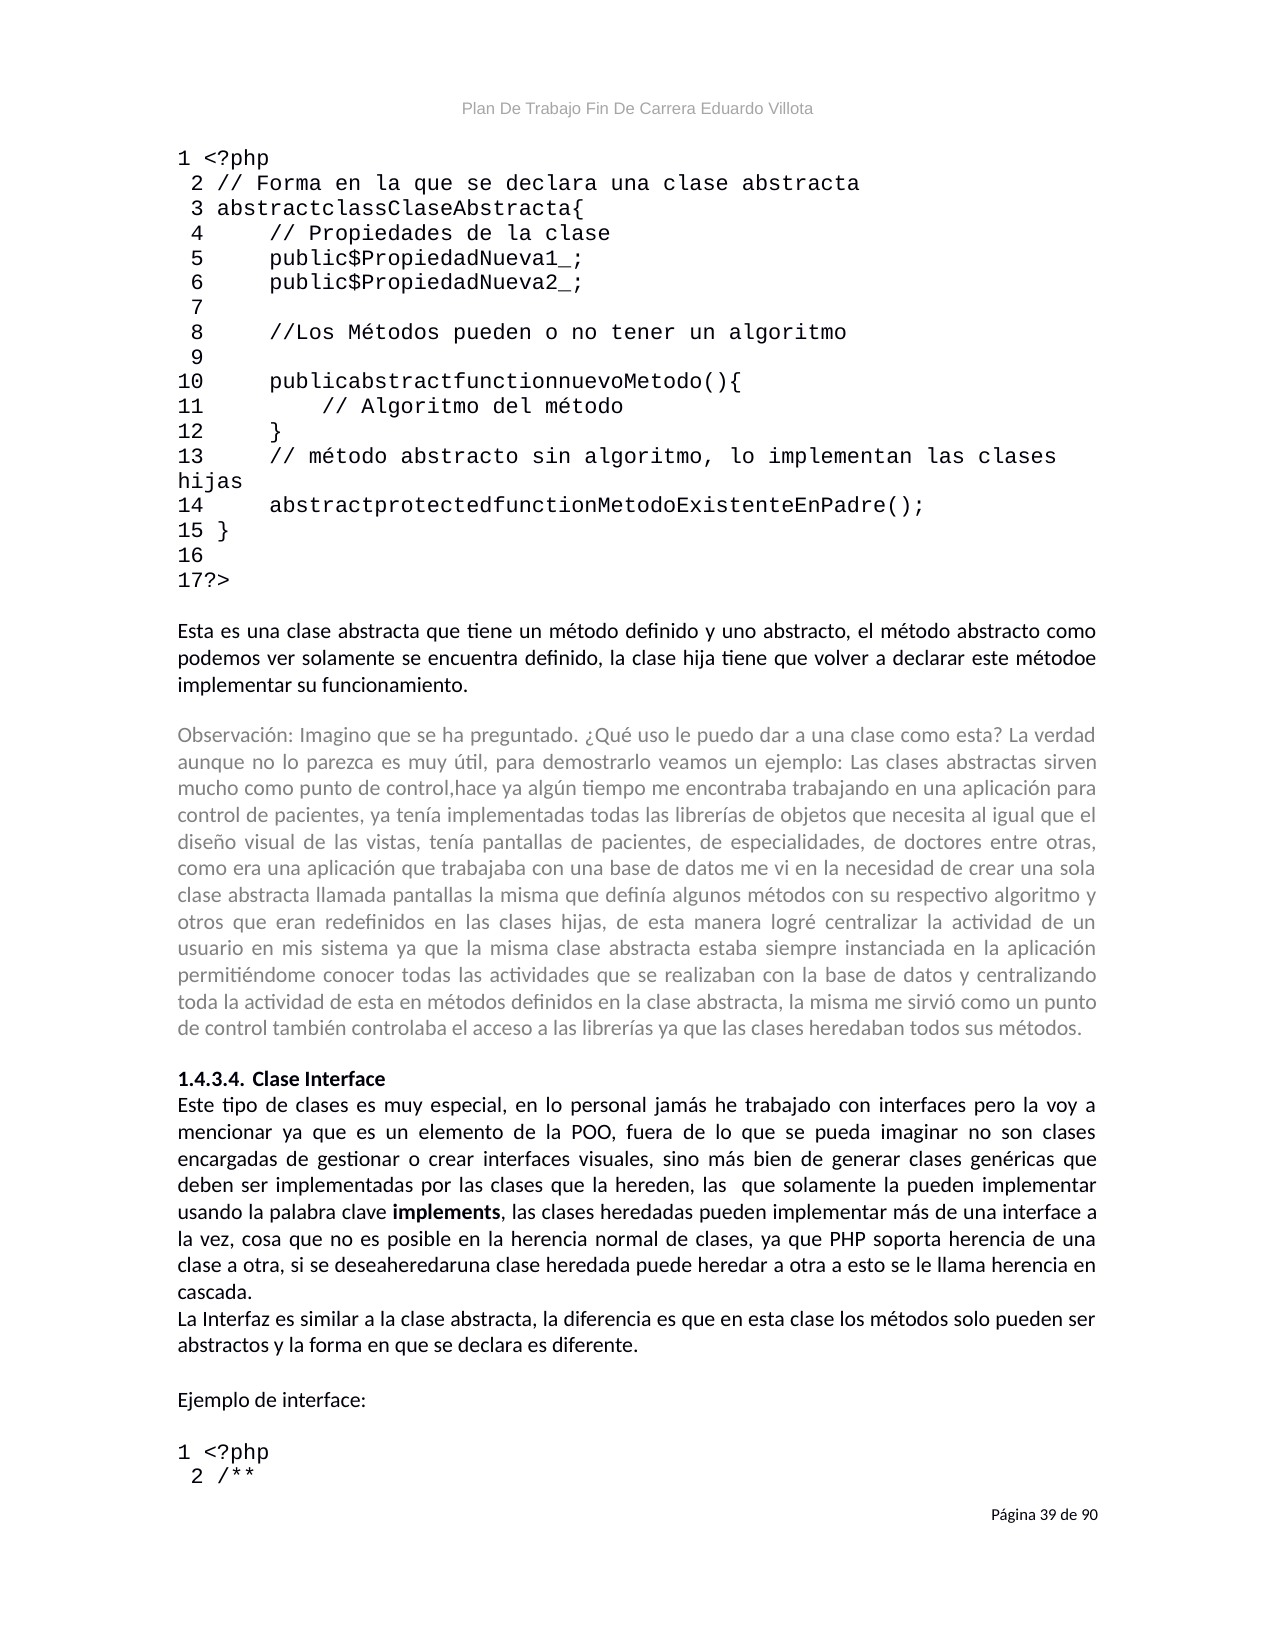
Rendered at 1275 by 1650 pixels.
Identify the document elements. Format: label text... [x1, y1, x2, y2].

text 5 public$PropiedadNueva1_; [177, 247, 1098, 272]
text 16 [177, 544, 1098, 569]
text 12 } [177, 420, 1098, 445]
text La Interfaz es similar a la clase abstracta, la diferencia es que en esta clase los métodos solo pueden ser abstractos y la forma en que se declara es diferente. [177, 1305, 1098, 1358]
text 14 abstractprotectedfunctionMetodoExistenteEnPadre(); [177, 495, 1098, 519]
text 1 <?php [177, 1441, 1098, 1466]
text 6 public$PropiedadNueva2_; [177, 272, 1098, 296]
text 1 <?php [177, 148, 1098, 172]
text 4 // Propiedades de la clase [177, 222, 1098, 247]
text 17?> [177, 569, 1098, 594]
text 9 [177, 346, 1098, 371]
text 2 // Forma en la que se declara una clase abstracta [177, 172, 1098, 197]
text 10 publicabstractfunctionnuevoMetodo(){ [177, 371, 1098, 396]
text 1.4.3.4. Clase Interface [177, 1065, 1098, 1091]
text 8 //Los Métodos pueden o no tener un algoritmo [177, 321, 1098, 346]
text Esta es una clase abstracta que tiene un método definido y uno abstracto, el método abstracto como podemos ver solamente se encuentra definido, la clase hija tiene que volver a declarar este métodoe implementar su funcionamiento. [177, 617, 1098, 697]
text 2 /** [177, 1466, 1098, 1490]
text 13 // método abstracto sin algoritmo, lo implementan las clases hijas [177, 445, 1098, 495]
text 3 abstractclassClaseAbstracta{ [177, 197, 1098, 222]
text Este tipo de clases es muy especial, en lo personal jamás he trabajado con interfaces pero la voy a mencionar ya que es un elemento de la POO, fuera de lo que se pueda imaginar no son clases encargadas de gestionar o crear interfaces visuales, sino más bien de generar clases genéricas que deben ser implementadas por las clases que la hereden, las que solamente la pueden implementar usando la palabra clave implements, las clases heredadas pueden implementar más de una interface a la vez, cosa que no es posible en la herencia normal de clases, ya que PHP soporta herencia de una clase a otra, si se deseaheredaruna clase heredada puede heredar a otra a esto se le llama herencia en cascada. [177, 1091, 1098, 1305]
text 11 // Algoritmo del método [177, 396, 1098, 420]
text 7 [177, 296, 1098, 321]
text 15 } [177, 519, 1098, 544]
text Observación: Imagino que se ha preguntado. ¿Qué uso le puedo dar a una clase como esta? La verdad aunque no lo parezca es muy útil, para demostrarlo veamos un ejemplo: Las clases abstractas sirven mucho como punto de control,hace ya algún tiempo me encontraba trabajando en una aplicación para control de pacientes, ya tenía implementadas todas las librerías de objetos que necesita al igual que el diseño visual de las vistas, tenía pantallas de pacientes, de especialidades, de doctores entre otras, como era una aplicación que trabajaba con una base de datos me vi en la necesidad de crear una sola clase abstracta llamada pantallas la misma que definía algunos métodos con su respectivo algoritmo y otros que eran redefinidos en las clases hijas, de esta manera logré centralizar la actividad de un usuario en mis sistema ya que la misma clase abstracta estaba siempre instanciada en la aplicación permitiéndome conocer todas las actividades que se realizaban con la base de datos y centralizando toda la actividad de esta en métodos definidos en la clase abstracta, la misma me sirvió como un punto de control también controlaba el acceso a las librerías ya que las clases heredaban todos sus métodos. [177, 721, 1098, 1041]
text Ejemplo de interface: [177, 1386, 1098, 1413]
